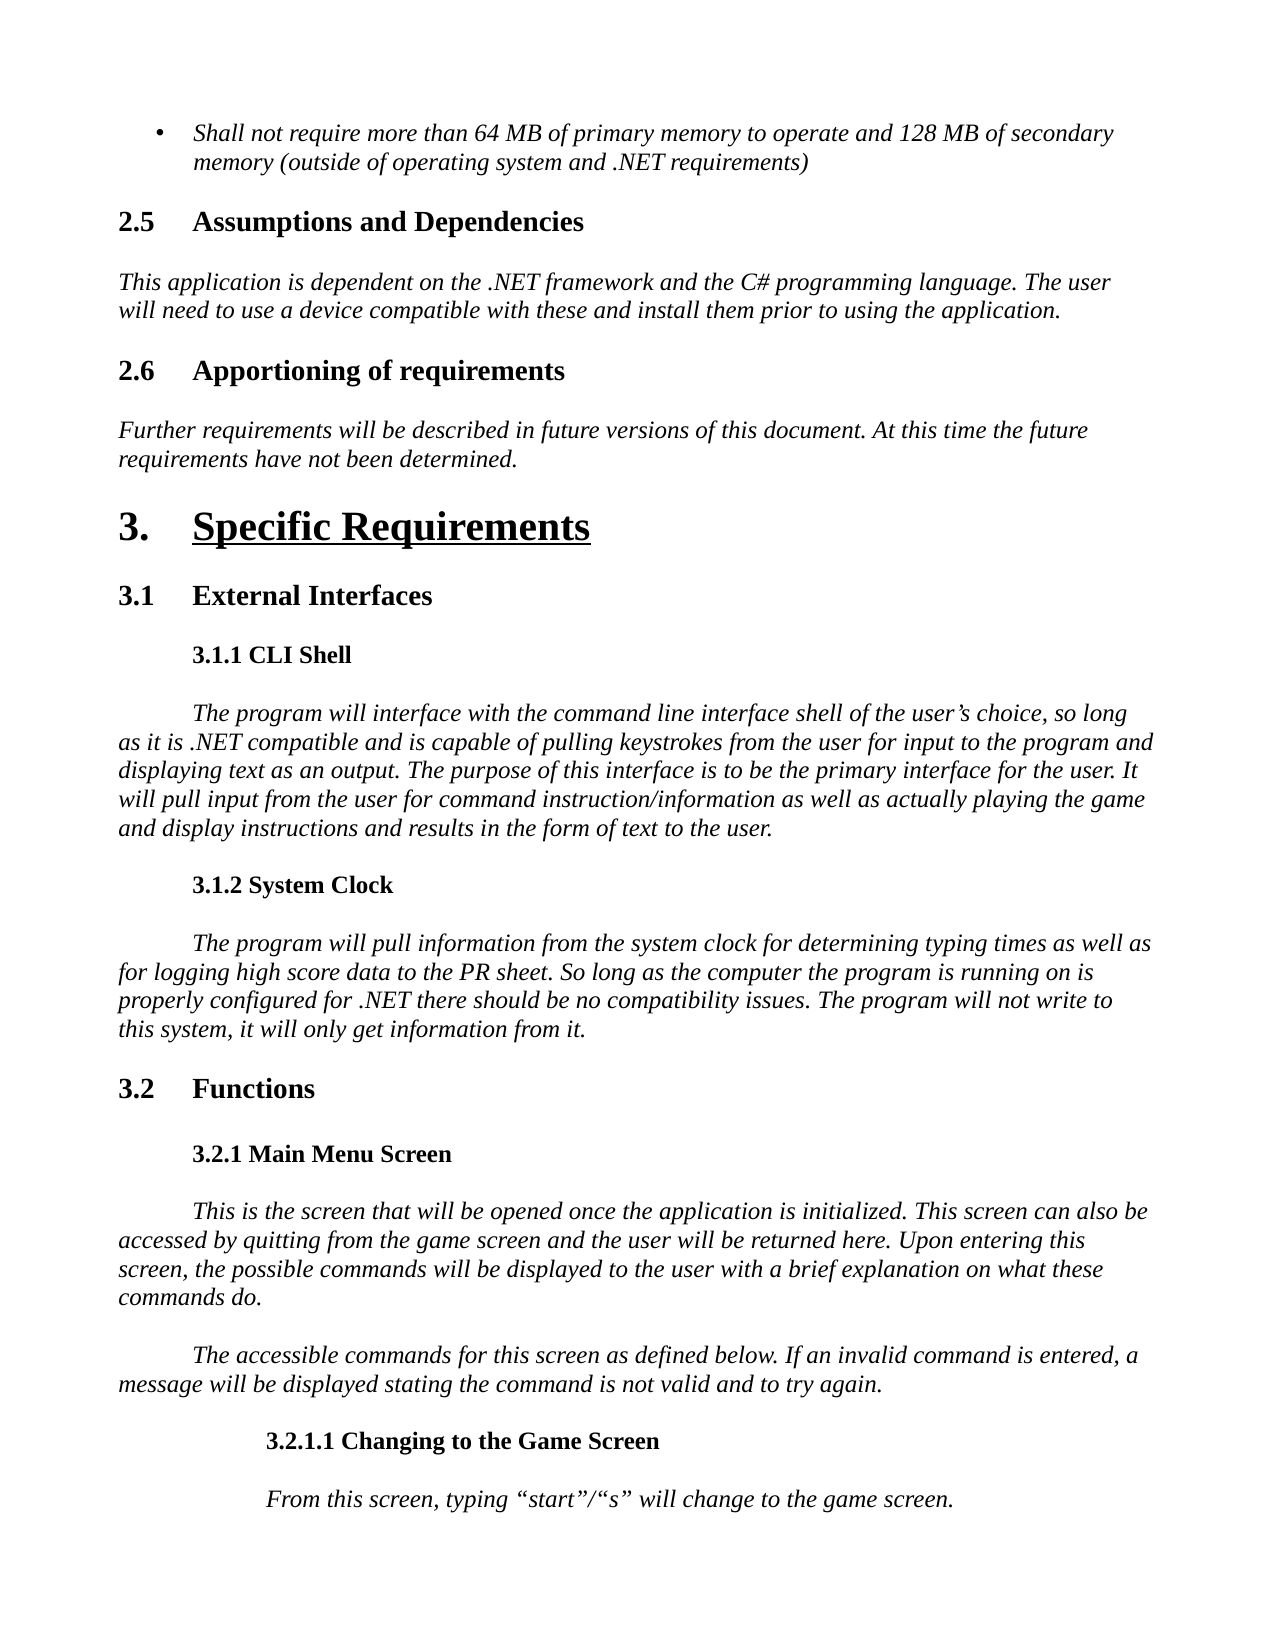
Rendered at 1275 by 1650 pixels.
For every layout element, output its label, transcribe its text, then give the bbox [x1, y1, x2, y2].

text The program will pull information from the system clock for determining typing times as well as for logging high score data to the PR sheet. So long as the computer the program is running on is properly configured for .NET there should be no compatibility issues. The program will not write to this system, it will only get information from it. [118, 928, 1157, 1043]
text 3.1 External Interfaces [118, 578, 1157, 612]
text The accessible commands for this screen as defined below. If an invalid command is entered, a message will be displayed stating the command is not valid and to try again. [118, 1340, 1157, 1397]
text 3.1.2 System Clock [118, 870, 1157, 899]
text 3. Specific Requirements [118, 501, 1157, 549]
text 2.5 Assumptions and Dependencies [118, 204, 1157, 238]
text Further requirements will be described in future versions of this document. At this time the future requirements have not been determined. [118, 415, 1157, 473]
text From this screen, typing “start”/“s” will change to the game screen. [118, 1484, 1157, 1512]
text This application is dependent on the .NET framework and the C# programming language. The user will need to use a device compatible with these and install them prior to using the application. [118, 267, 1157, 324]
text 3.2.1.1 Changing to the Game Screen [118, 1426, 1157, 1455]
text 3.1.1 CLI Shell [118, 640, 1157, 669]
list Shall not require more than 64 MB of primary memory to operate and 128 MB of secondary memory (outside of operating system and .NET requirements) [156, 118, 1157, 176]
text 2.6 Apportioning of requirements [118, 353, 1157, 386]
text 3.2.1 Main Menu Screen [118, 1139, 1157, 1167]
text This is the screen that will be opened once the application is initialized. This screen can also be accessed by quitting from the game screen and the user will be returned here. Upon entering this screen, the possible commands will be displayed to the user with a brief explanation on what these commands do. [118, 1196, 1157, 1311]
text 3.2 Functions [118, 1072, 1157, 1105]
text The program will interface with the command line interface shell of the user’s choice, so long as it is .NET compatible and is capable of pulling keystrokes from the user for input to the program and displaying text as an output. The purpose of this interface is to be the primary interface for the user. It will pull input from the user for command instruction/information as well as actually playing the game and display instructions and results in the form of text to the user. [118, 698, 1157, 842]
